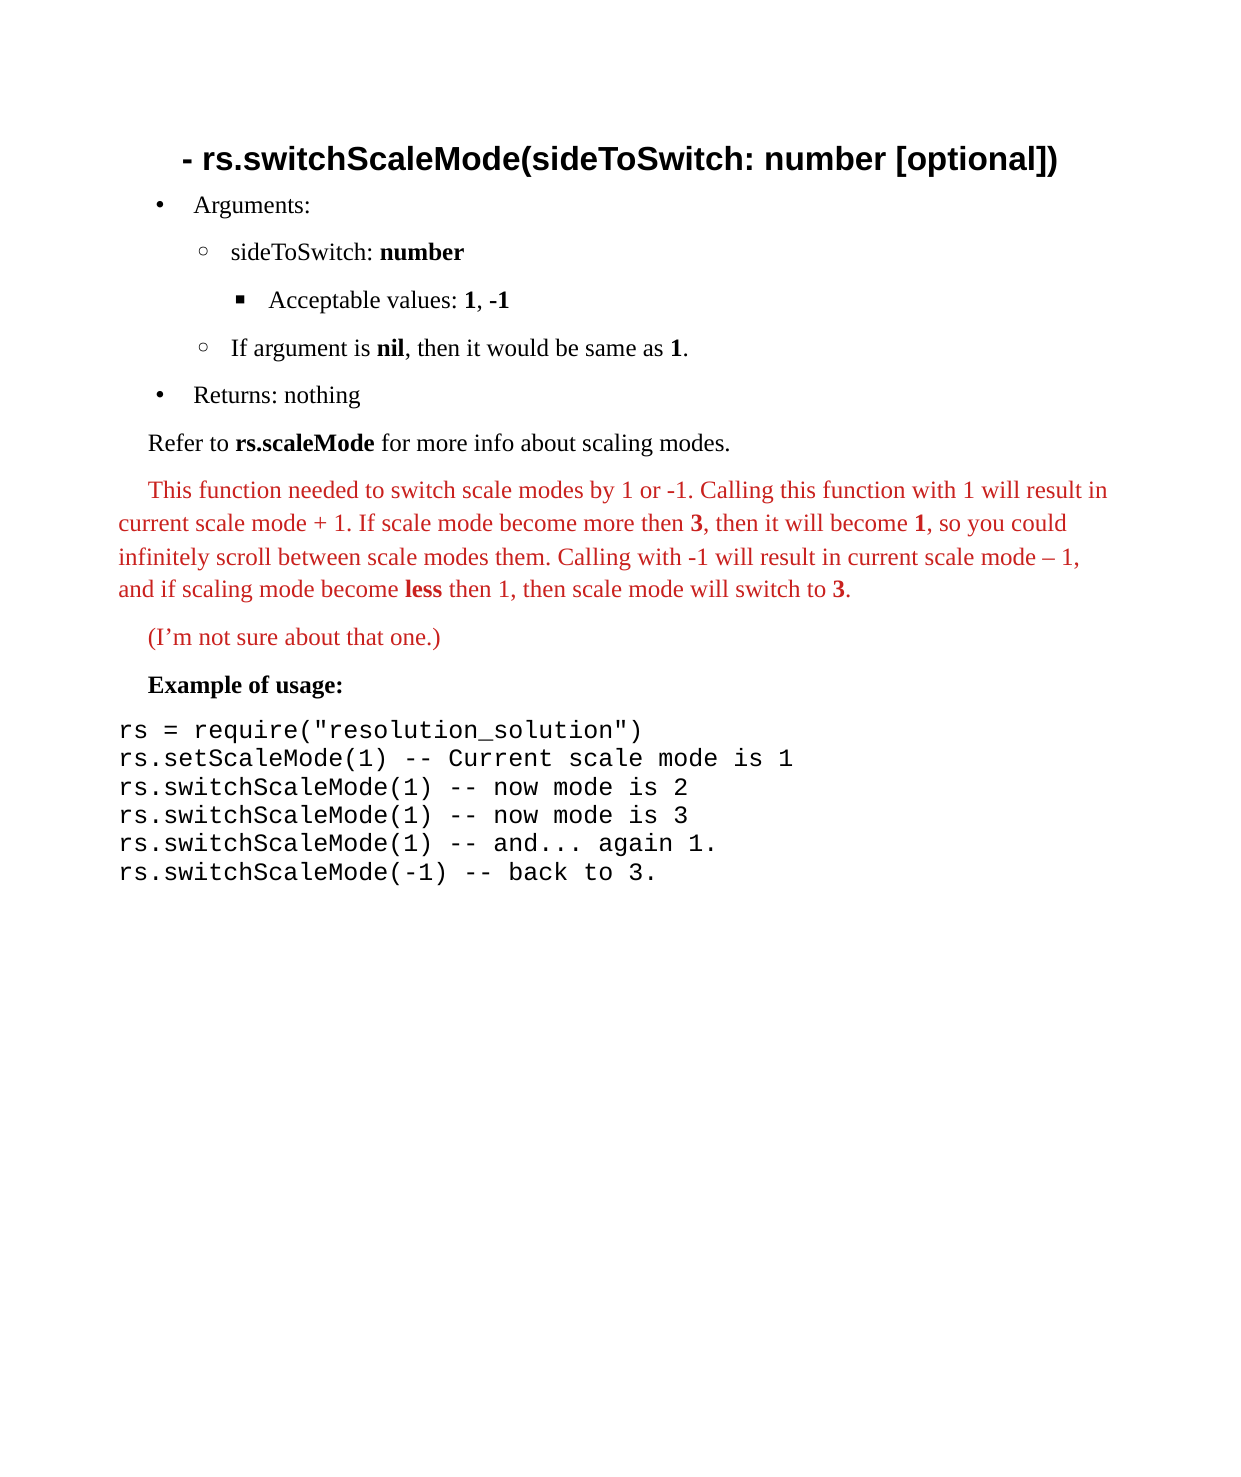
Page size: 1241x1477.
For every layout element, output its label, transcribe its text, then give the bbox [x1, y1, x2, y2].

text rs.switchScaleMode(1) -- and... again 1. [118, 831, 1122, 859]
list Arguments: [156, 190, 1122, 219]
list sideToSwitch: number [193, 237, 1122, 266]
text rs.switchScaleMode(1) -- now mode is 3 [118, 802, 1122, 831]
text Refer to rs.scaleMode for more info about scaling modes. [118, 428, 1122, 457]
text This function needed to switch scale modes by 1 or -1. Calling this function with 1 will result in current scale mode + 1. If scale mode become more then 3, then it will become 1, so you could infinitely scroll between scale modes them. Calling with -1 will result in current scale mode – 1, and if scaling mode become less then 1, then scale mode will switch to 3. [118, 476, 1122, 603]
text rs.switchScaleMode(-1) -- back to 3. [118, 859, 1122, 887]
text (I’m not sure about that one.) [118, 622, 1122, 651]
text rs.setScaleMode(1) -- Current scale mode is 1 [118, 746, 1122, 774]
list Returns: nothing [156, 380, 1122, 409]
text rs = require("resolution_solution") [118, 717, 1122, 746]
list If argument is nil, then it would be same as 1. [193, 333, 1122, 361]
text rs.switchScaleMode(1) -- now mode is 2 [118, 774, 1122, 802]
subtitle - rs.switchScaleMode(sideToSwitch: number [optional]) [118, 139, 1122, 177]
list Acceptable values: 1, -1 [231, 285, 1122, 314]
text Example of usage: [118, 670, 1122, 698]
